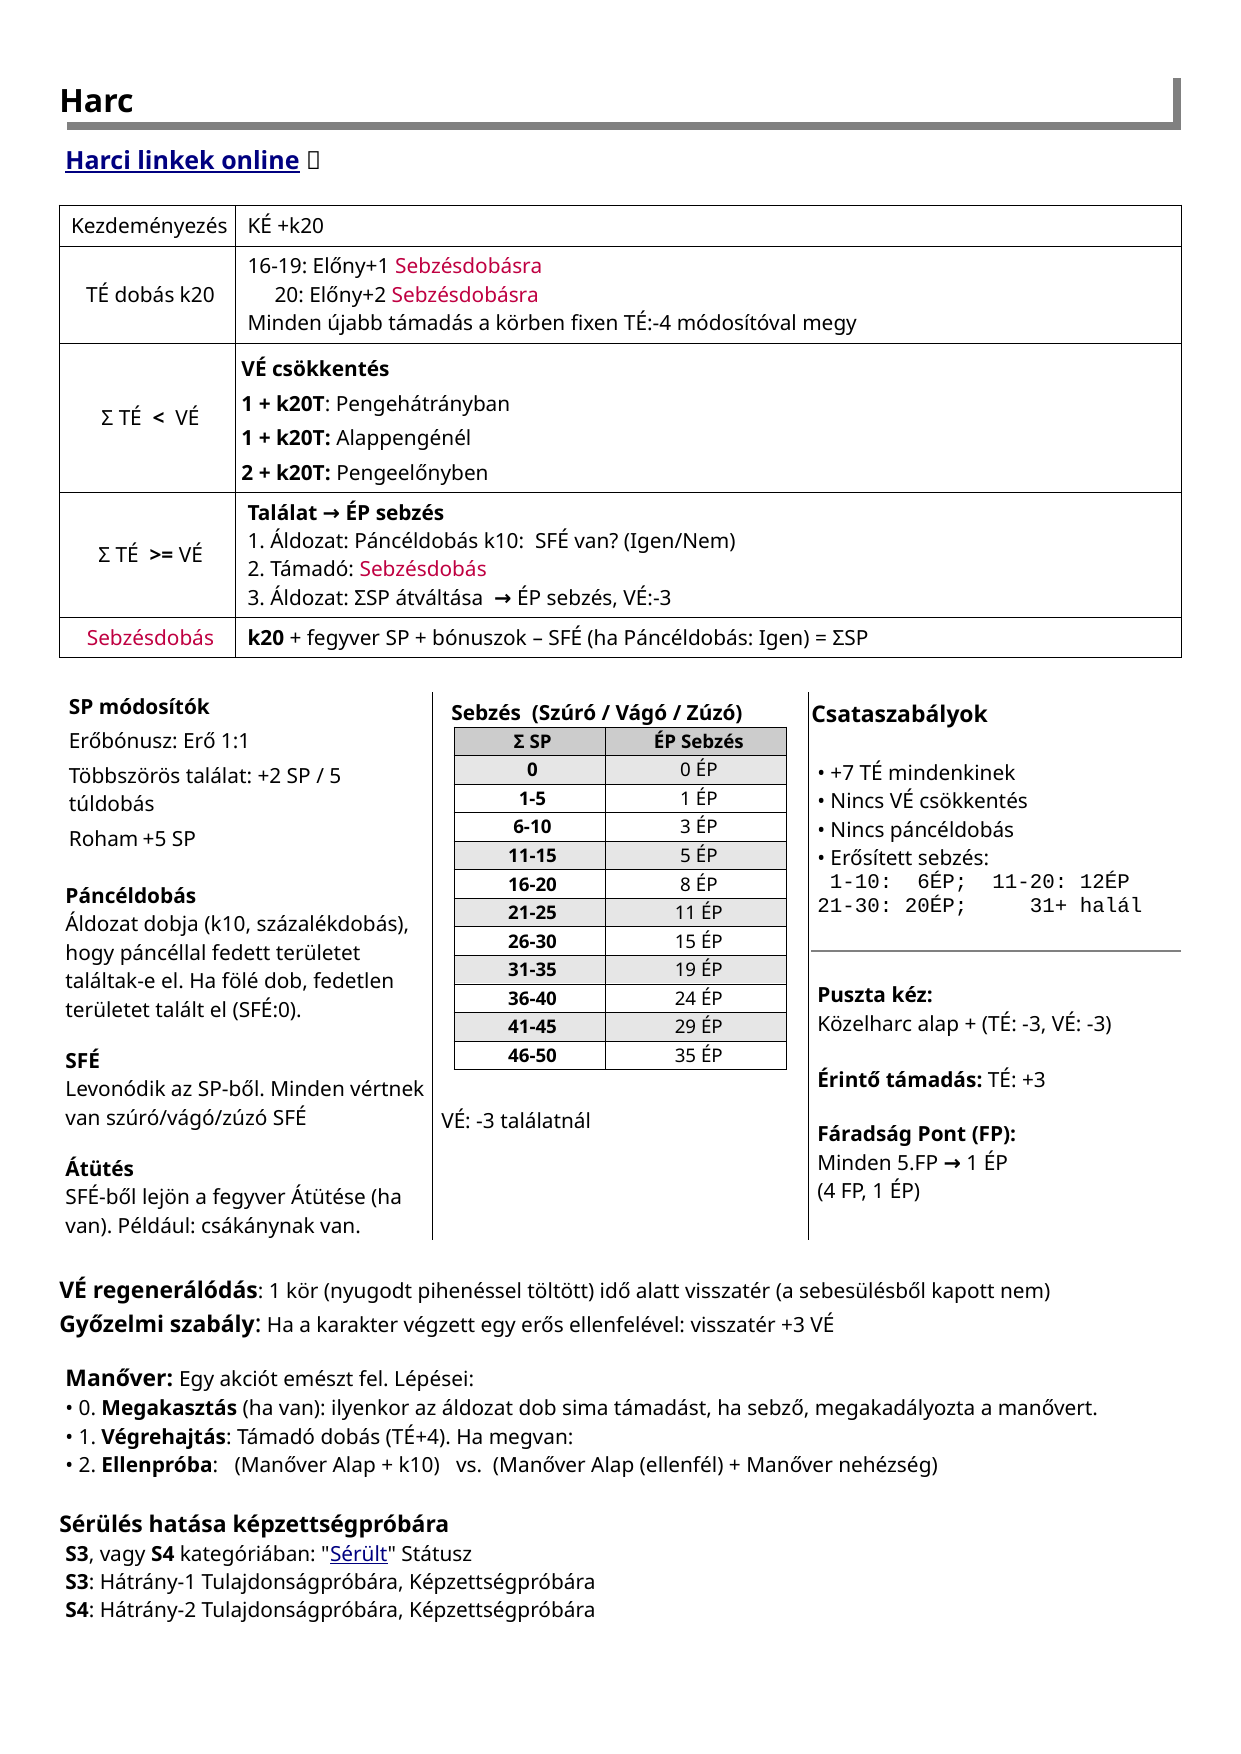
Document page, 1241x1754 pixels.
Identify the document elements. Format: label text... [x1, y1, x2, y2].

table_header Σ SP [455, 728, 605, 755]
table_cell 31-35 [455, 956, 605, 983]
text • 0. Megakasztás (ha van): ilyenkor az áldozat dob sima támadást, ha sebző, megakadályozta a manővert. [65, 1393, 1181, 1422]
text S3, vagy S4 kategóriában: "Sérült" Státusz S3: Hátrány-1 Tulajdonságpróbára, Képzettségpróbára [65, 1539, 1181, 1596]
table_cell 8 ÉP [606, 870, 786, 898]
text Csataszabályok [811, 698, 1181, 729]
text S4: Hátrány-2 Tulajdonságpróbára, Képzettségpróbára [65, 1596, 1181, 1624]
table_cell 35 ÉP [606, 1042, 786, 1069]
table_cell TÉ dobás k20 [60, 247, 235, 342]
text Fáradság Pont (FP): [817, 1119, 1181, 1148]
table_cell 3 ÉP [606, 813, 786, 841]
text VÉ regenerálódás: 1 kör (nyugodt pihenéssel töltött) idő alatt visszatér (a sebesülésből kapott nem) [59, 1274, 1181, 1305]
table_header KÉ +k20 [236, 206, 1181, 246]
text • Nincs páncéldobás [817, 815, 1181, 843]
table_header ÉP Sebzés [606, 728, 786, 755]
table_cell 19 ÉP [606, 956, 786, 983]
subtitle Harc [59, 78, 1173, 122]
table_cell VÉ csökkentés 1 + k20T: Pengehátrányban 1 + k20T: Alappengénél 2 + k20T: Pengeelőnyben [236, 344, 1181, 492]
table_cell 0 [455, 756, 605, 784]
table_cell 16-20 [455, 870, 605, 898]
text • 1. Végrehajtás: Támadó dobás (TÉ+4). Ha megvan: [65, 1422, 1181, 1450]
text Levonódik az SP-ből. Minden vértnek van szúró/vágó/zúzó SFÉ [65, 1074, 429, 1154]
table_cell 41-45 [455, 1013, 605, 1041]
table_cell 16-19: Előny+1 Sebzésdobásra 20: Előny+2 Sebzésdobásra Minden újabb támadás a körben fixen TÉ:-4 módosítóval megy [236, 247, 1181, 342]
table_cell 21-25 [455, 899, 605, 926]
text • 2. Ellenpróba: (Manőver Alap + k10) vs. (Manőver Alap (ellenfél) + Manőver nehézség) [65, 1450, 1181, 1501]
table_cell 46-50 [455, 1042, 605, 1069]
text Minden 5.FP → 1 ÉP (4 FP, 1 ÉP) [817, 1148, 1181, 1205]
text Sebzés (Szúró / Vágó / Zúzó) [435, 698, 805, 727]
text • Erősített sebzés: 1-10: 6ÉP; 11-20: 12ÉP 21-30: 20ÉP; 31+ halál [817, 843, 1181, 919]
text Páncéldobás [65, 881, 429, 909]
table_cell 6-10 [455, 813, 605, 841]
text Erőbónusz: Erő 1:1 [69, 727, 429, 755]
text Puszta kéz: Közelharc alap + (TÉ: -3, VÉ: -3) [817, 980, 1181, 1037]
table_cell 36-40 [455, 985, 605, 1012]
text Áldozat dobja (k10, százalékdobás), hogy páncéllal fedett területet találtak-e el. Ha fölé dob, fedetlen területet talált el (SFÉ:0). [65, 909, 429, 1046]
table_cell 15 ÉP [606, 927, 786, 955]
text SP módosítók [69, 692, 429, 721]
table_cell 11-15 [455, 842, 605, 869]
text SFÉ [65, 1046, 429, 1074]
text Átütés [65, 1154, 429, 1182]
text Érintő támadás: TÉ: +3 [817, 1037, 1181, 1119]
table_cell Σ TÉ >= VÉ [60, 493, 235, 617]
text Többszörös találat: +2 SP / 5 túldobás [69, 761, 429, 818]
table_cell k20 + fegyver SP + bónuszok – SFÉ (ha Páncéldobás: Igen) = ΣSP [236, 618, 1181, 657]
table_cell Sebzésdobás [60, 618, 235, 657]
table_cell 0 ÉP [606, 756, 786, 784]
text VÉ: -3 találatnál [441, 1106, 805, 1134]
table_cell Találat → ÉP sebzés 1. Áldozat: Páncéldobás k10: SFÉ van? (Igen/Nem) 2. Támadó: Sebzésdobás 3. Áldozat: ΣSP átváltása → ÉP sebzés, VÉ:-3 [236, 493, 1181, 617]
text Sérülés hatása képzettségpróbára [59, 1507, 1181, 1539]
text • Nincs VÉ csökkentés [817, 786, 1181, 815]
text Roham +5 SP [69, 824, 429, 852]
table_cell 5 ÉP [606, 842, 786, 869]
table_cell 1-5 [455, 785, 605, 812]
table_cell 26-30 [455, 927, 605, 955]
text Manőver: Egy akciót emészt fel. Lépései: [65, 1362, 1181, 1393]
table_cell 1 ÉP [606, 785, 786, 812]
table_cell 11 ÉP [606, 899, 786, 926]
text • +7 TÉ mindenkinek [817, 729, 1181, 786]
text SFÉ-ből lejön a fegyver Átütése (ha van). Például: csákánynak van. [65, 1182, 429, 1239]
text Győzelmi szabály: Ha a karakter végzett egy erős ellenfelével: visszatér +3 VÉ [59, 1305, 1181, 1339]
table_cell Σ TÉ < VÉ [60, 344, 235, 492]
table_cell 24 ÉP [606, 985, 786, 1012]
table_header Kezdeményezés [60, 206, 235, 246]
text Harci linkek online 🔗 [65, 142, 1181, 177]
table_cell 29 ÉP [606, 1013, 786, 1041]
